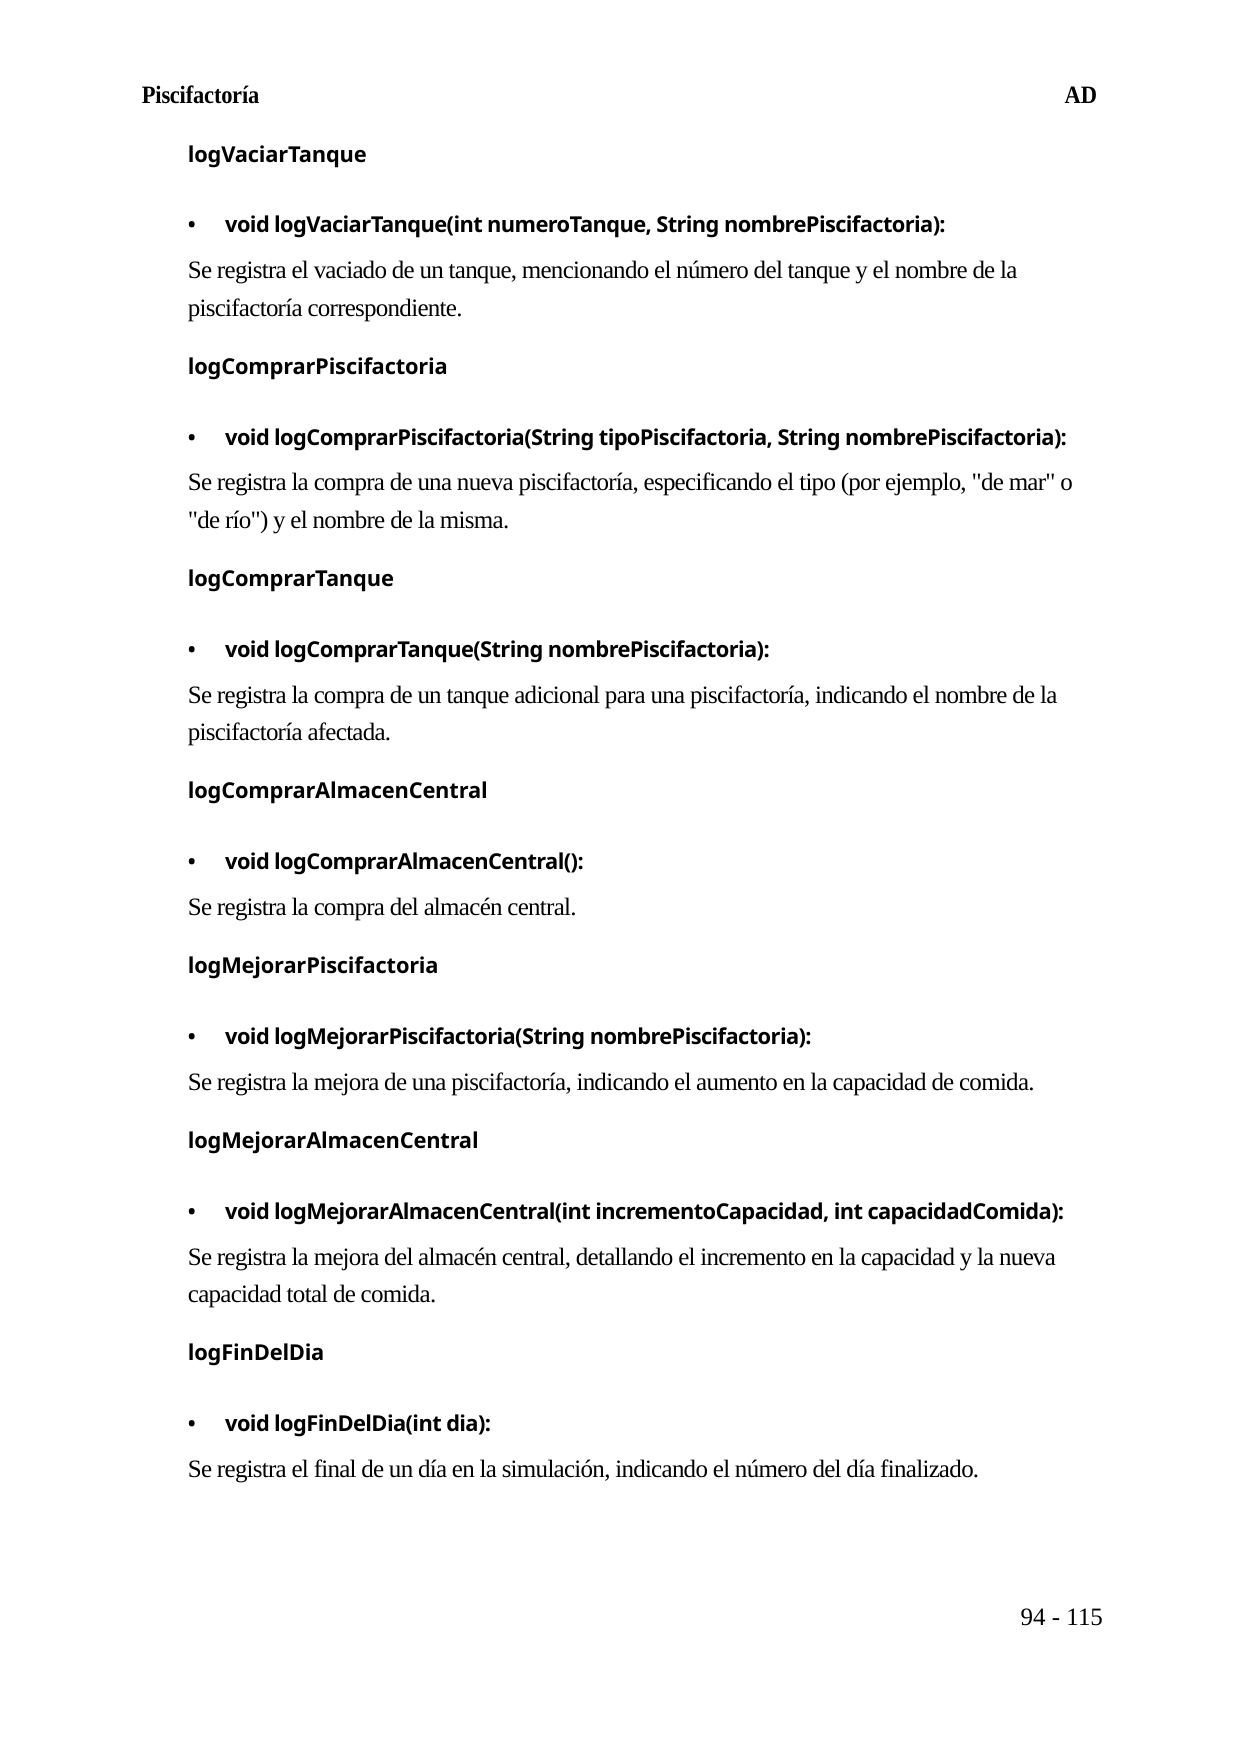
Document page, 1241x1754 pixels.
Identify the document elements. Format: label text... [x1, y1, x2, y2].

list void logMejorarPiscifactoria(String nombrePiscifactoria): [188, 1021, 1103, 1051]
list void logVaciarTanque(int numeroTanque, String nombrePiscifactoria): [188, 209, 1103, 239]
subtitle Se registra la compra de una nueva piscifactoría, especificando el tipo (por ejemplo, "de mar" o "de río") y el nombre de la misma. [188, 467, 1086, 533]
subtitle logVaciarTanque [188, 139, 1103, 169]
subtitle Se registra la compra de un tanque adicional para una piscifactoría, indicando el nombre de la piscifactoría afectada. [188, 680, 1086, 746]
list void logComprarAlmacenCentral(): [188, 846, 1103, 876]
subtitle logComprarAlmacenCentral [188, 775, 1103, 805]
subtitle logComprarTanque [188, 563, 1103, 593]
subtitle logMejorarPiscifactoria [188, 950, 1103, 980]
list void logFinDelDia(int dia): [188, 1408, 1103, 1438]
subtitle Se registra la compra del almacén central. [188, 892, 1086, 921]
subtitle logComprarPiscifactoria [188, 351, 1103, 381]
subtitle Se registra la mejora de una piscifactoría, indicando el aumento en la capacidad de comida. [188, 1067, 1086, 1096]
subtitle Se registra el final de un día en la simulación, indicando el número del día finalizado. [188, 1454, 1086, 1483]
subtitle Se registra la mejora del almacén central, detallando el incremento en la capacidad y la nueva capacidad total de comida. [188, 1242, 1086, 1308]
list void logComprarPiscifactoria(String tipoPiscifactoria, String nombrePiscifactoria): [188, 421, 1103, 451]
subtitle logMejorarAlmacenCentral [188, 1125, 1103, 1155]
subtitle logFinDelDia [188, 1337, 1103, 1367]
list void logMejorarAlmacenCentral(int incrementoCapacidad, int capacidadComida): [188, 1196, 1103, 1225]
subtitle Se registra el vaciado de un tanque, mencionando el número del tanque y el nombre de la piscifactoría correspondiente. [188, 255, 1086, 321]
list void logComprarTanque(String nombrePiscifactoria): [188, 634, 1103, 663]
